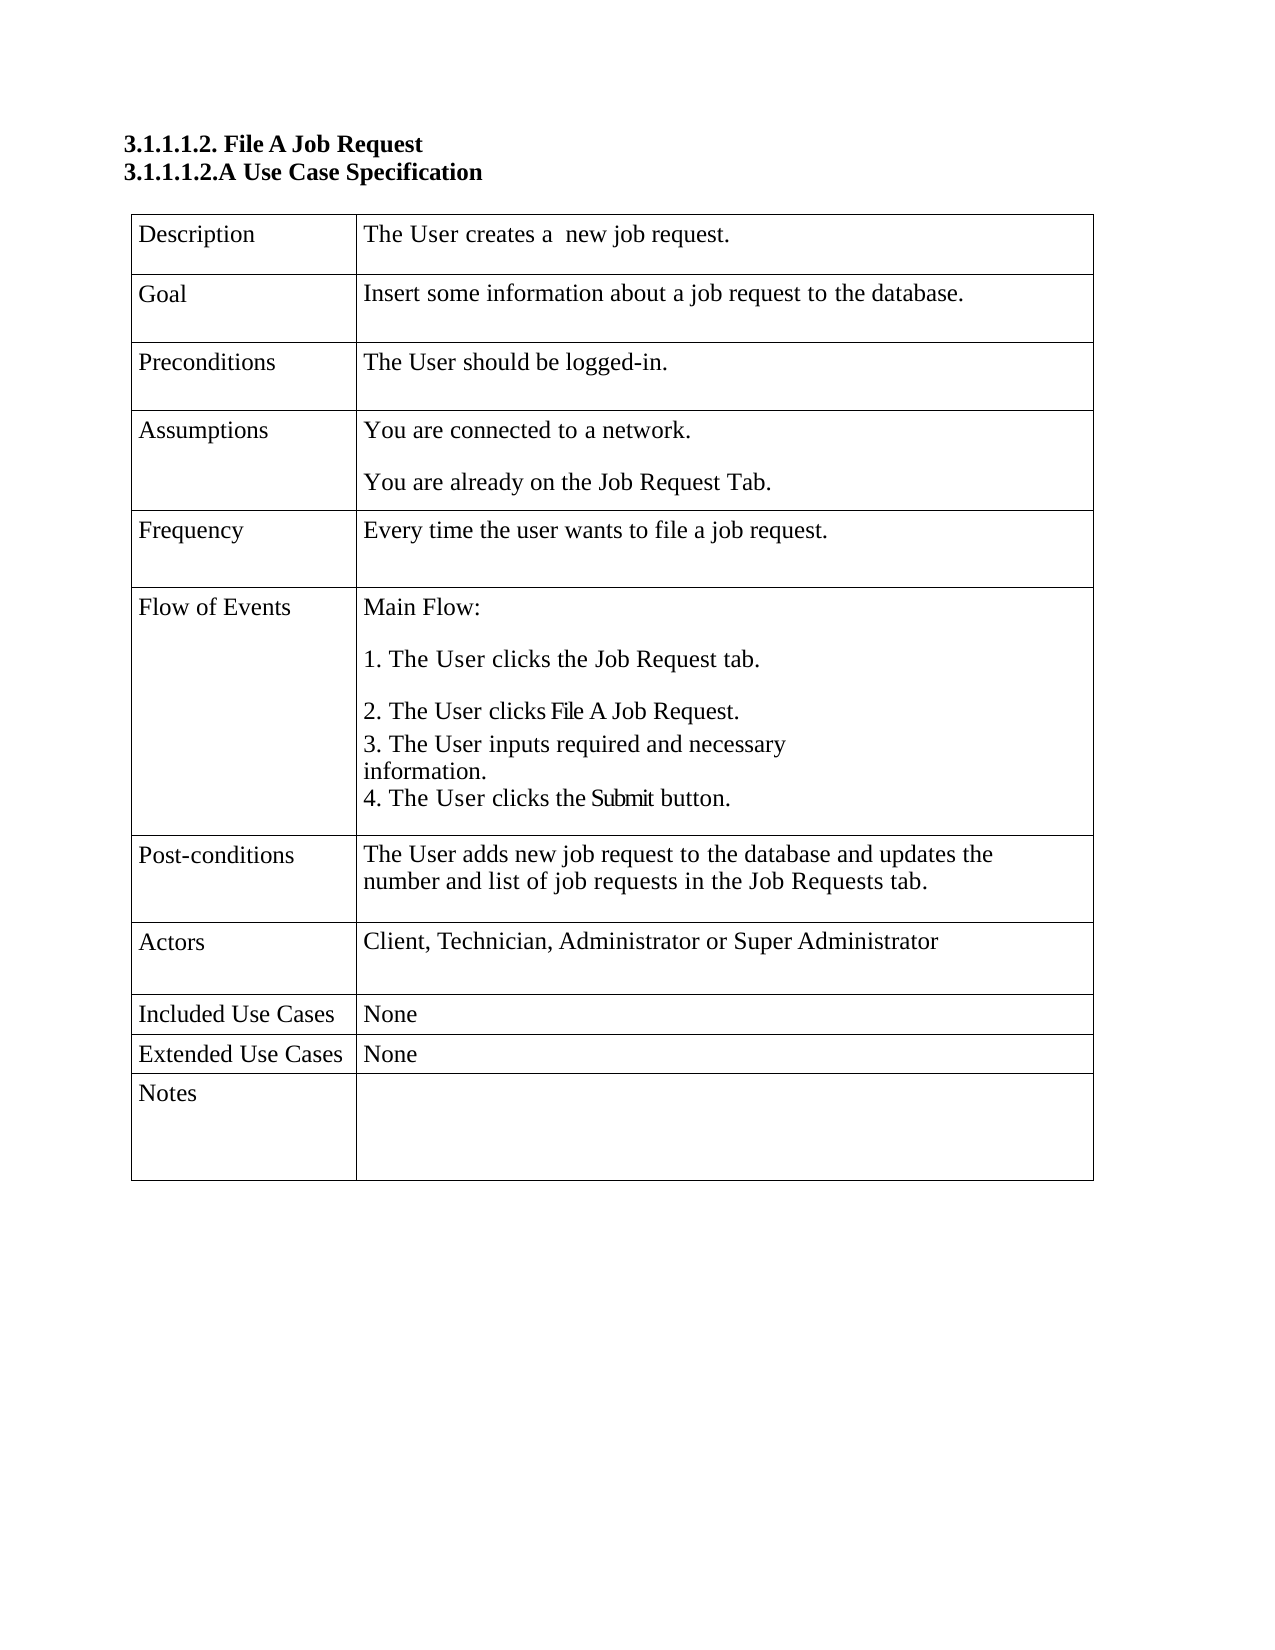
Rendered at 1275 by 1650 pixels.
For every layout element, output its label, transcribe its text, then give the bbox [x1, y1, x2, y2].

table_cell Notes [132, 1074, 356, 1180]
table_cell Client, Technician, Administrator or Super Administrator [357, 923, 1093, 994]
table_cell Main Flow: 1. The User clicks the Job Request tab. 2. The User clicks File A Job Request. 3. The User inputs required and necessary information. 4. The User clicks the Submit button. [357, 588, 1093, 835]
table_cell Preconditions [132, 343, 356, 409]
table_cell Assumptions [132, 411, 356, 510]
table_cell None [357, 1035, 1093, 1073]
table_cell Included Use Cases [132, 995, 356, 1034]
table_cell None [357, 995, 1093, 1034]
table_cell The User adds new job request to the database and updates the number and list of job requests in the Job Requests tab. [357, 836, 1093, 922]
table_cell Insert some information about a job request to the database. [357, 275, 1093, 342]
table_cell Extended Use Cases [132, 1035, 356, 1073]
text 3.1.1.1.2.A Use Case Specification [123, 157, 1096, 186]
table_cell Every time the user wants to file a job request. [357, 511, 1093, 586]
table_header Description [132, 215, 356, 274]
table_cell Goal [132, 275, 356, 342]
text 3.1.1.1.2. File A Job Request [123, 129, 1096, 157]
table_cell You are connected to a network. You are already on the Job Request Tab. [357, 411, 1093, 510]
table_cell Post-conditions [132, 836, 356, 922]
table_cell [357, 1074, 1093, 1180]
table_cell Flow of Events [132, 588, 356, 835]
table_cell Actors [132, 923, 356, 994]
table_cell The User should be logged-in. [357, 343, 1093, 409]
table_cell Frequency [132, 511, 356, 586]
table_header The User creates a new job request. [357, 215, 1093, 274]
